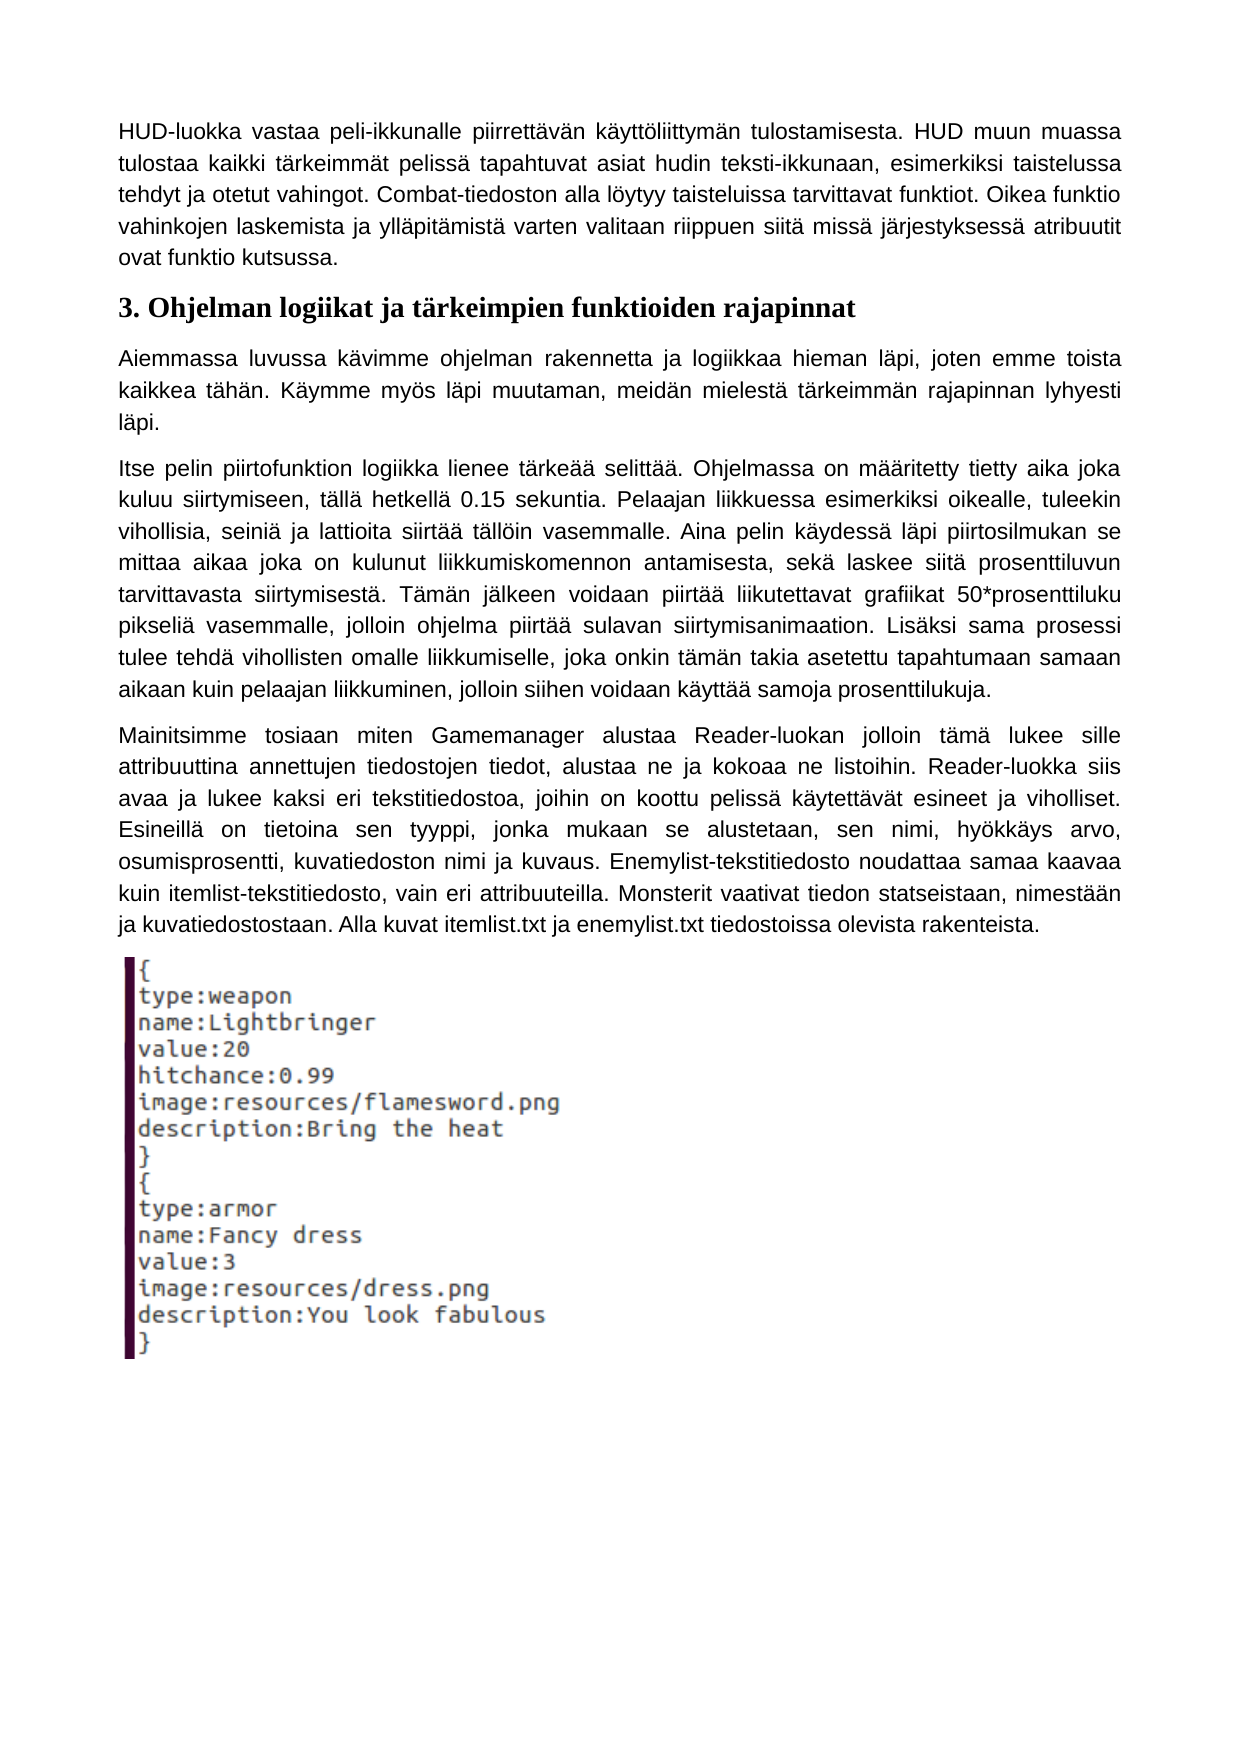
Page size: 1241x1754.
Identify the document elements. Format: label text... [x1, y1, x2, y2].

text Mainitsimme tosiaan miten Gamemanager alustaa Reader-luokan jolloin tämä lukee sille attribuuttina annettujen tiedostojen tiedot, alustaa ne ja kokoaa ne listoihin. Reader-luokka siis avaa ja lukee kaksi eri tekstitiedostoa, joihin on koottu pelissä käytettävät esineet ja viholliset. Esineillä on tietoina sen tyyppi, jonka mukaan se alustetaan, sen nimi, hyökkäys arvo, osumisprosentti, kuvatiedoston nimi ja kuvaus. Enemylist-tekstitiedosto noudattaa samaa kaavaa kuin itemlist-tekstitiedosto, vain eri attribuuteilla. Monsterit vaativat tiedon statseistaan, nimestään ja kuvatiedostostaan. Alla kuvat itemlist.txt ja enemylist.txt tiedostoissa olevista rakenteista. [118, 722, 1122, 937]
text Itse pelin piirtofunktion logiikka lienee tärkeää selittää. Ohjelmassa on määritetty tietty aika joka kuluu siirtymiseen, tällä hetkellä 0.15 sekuntia. Pelaajan liikkuessa esimerkiksi oikealle, tuleekin vihollisia, seiniä ja lattioita siirtää tällöin vasemmalle. Aina pelin käydessä läpi piirtosilmukan se mittaa aikaa joka on kulunut liikkumiskomennon antamisesta, sekä laskee siitä prosenttiluvun tarvittavasta siirtymisestä. Tämän jälkeen voidaan piirtää liikutettavat grafiikat 50*prosenttiluku pikseliä vasemmalle, jolloin ohjelma piirtää sulavan siirtymisanimaation. Lisäksi sama prosessi tulee tehdä vihollisten omalle liikkumiselle, joka onkin tämän takia asetettu tapahtumaan samaan aikaan kuin pelaajan liikkuminen, jolloin siihen voidaan käyttää samoja prosenttilukuja. [118, 454, 1122, 702]
picture [124, 957, 590, 1359]
text 3. Ohjelman logiikat ja tärkeimpien funktioiden rajapinnat [118, 291, 1122, 324]
text HUD-luokka vastaa peli-ikkunalle piirrettävän käyttöliittymän tulostamisesta. HUD muun muassa tulostaa kaikki tärkeimmät pelissä tapahtuvat asiat hudin teksti-ikkunaan, esimerkiksi taistelussa tehdyt ja otetut vahingot. Combat-tiedoston alla löytyy taisteluissa tarvittavat funktiot. Oikea funktio vahinkojen laskemista ja ylläpitämistä varten valitaan riippuen siitä missä järjestyksessä atribuutit ovat funktio kutsussa. [118, 118, 1122, 271]
text Aiemmassa luvussa kävimme ohjelman rakennetta ja logiikkaa hieman läpi, joten emme toista kaikkea tähän. Käymme myös läpi muutaman, meidän mielestä tärkeimmän rajapinnan lyhyesti läpi. [118, 345, 1122, 435]
